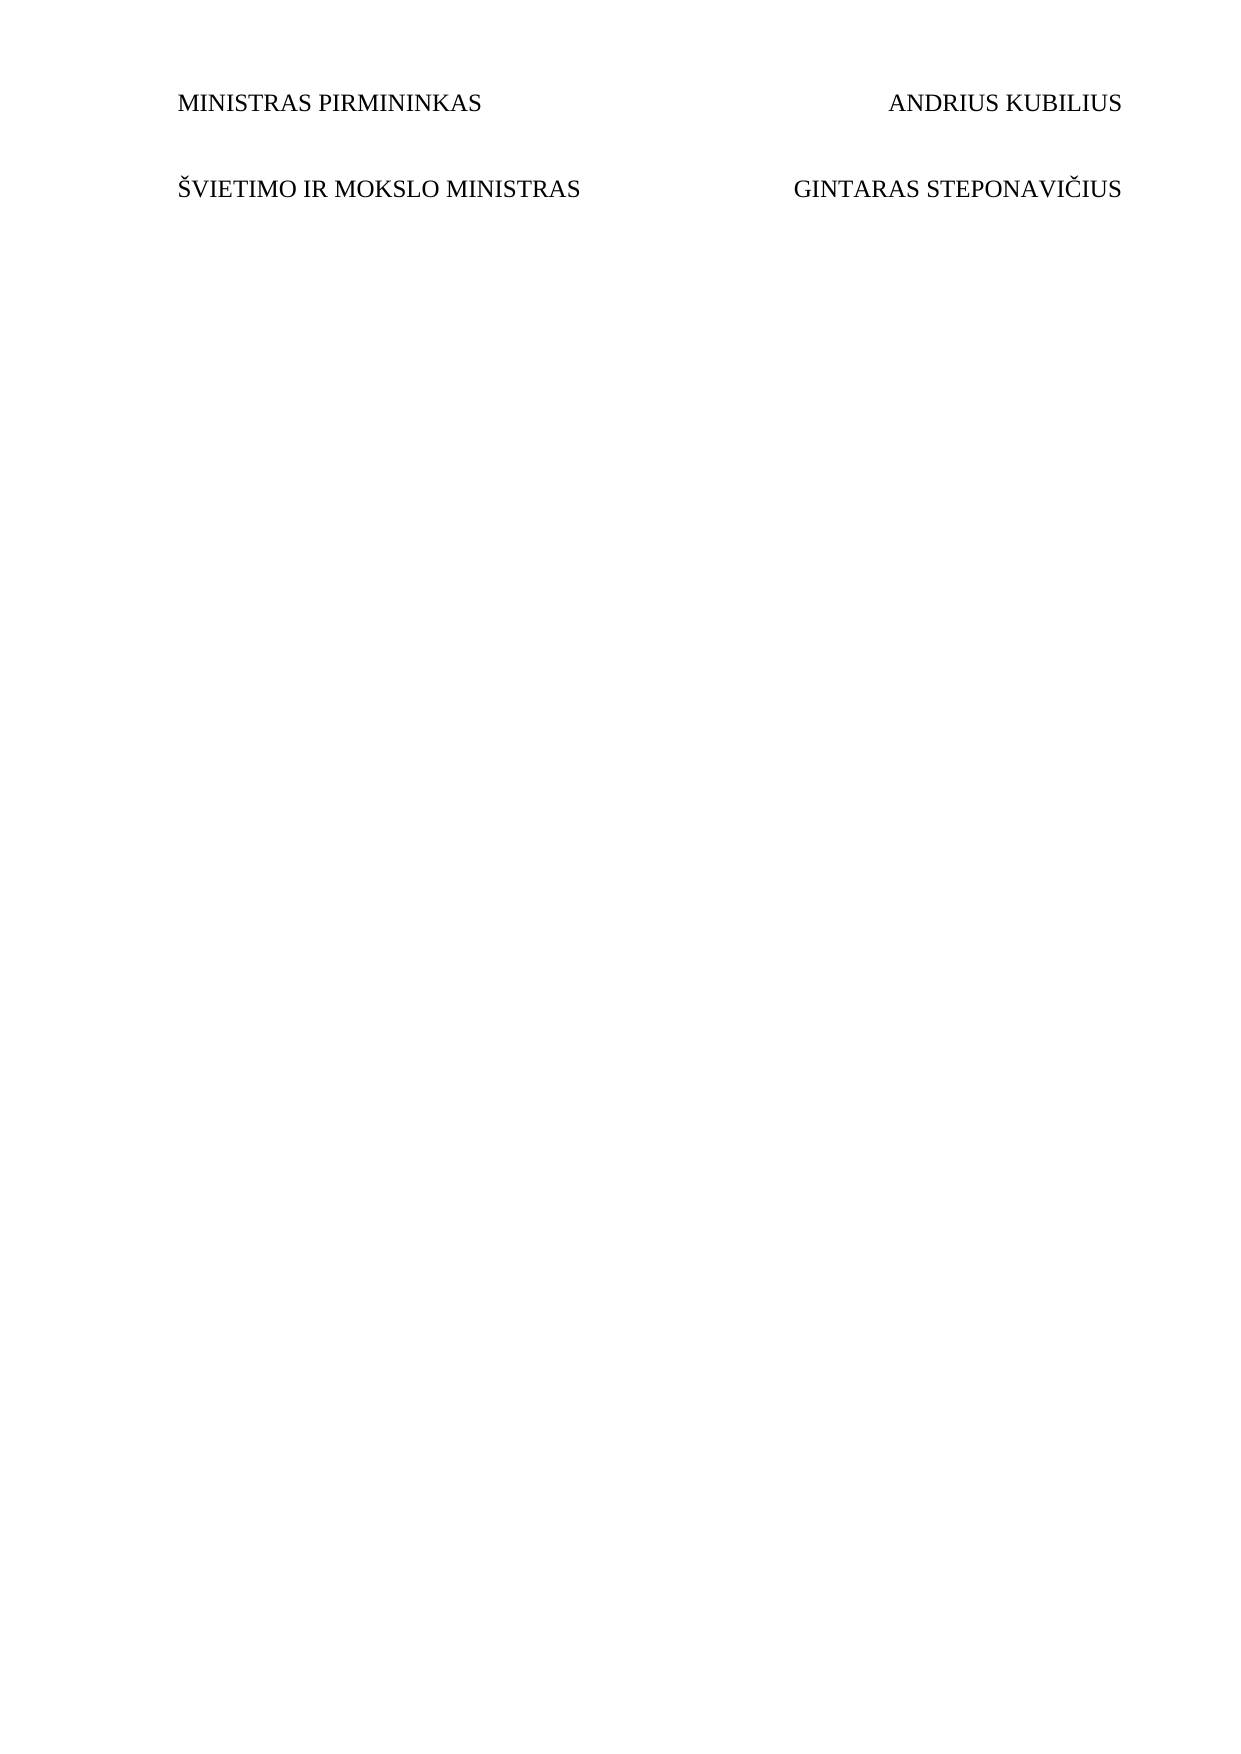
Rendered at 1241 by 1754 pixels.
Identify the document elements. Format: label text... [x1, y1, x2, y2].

text MINISTRAS PIRMININKAS ANDRIUS KUBILIUS [177, 88, 1122, 117]
text ŠVIETIMO IR MOKSLO MINISTRAS GINTARAS STEPONAVIČIUS [177, 174, 1122, 203]
